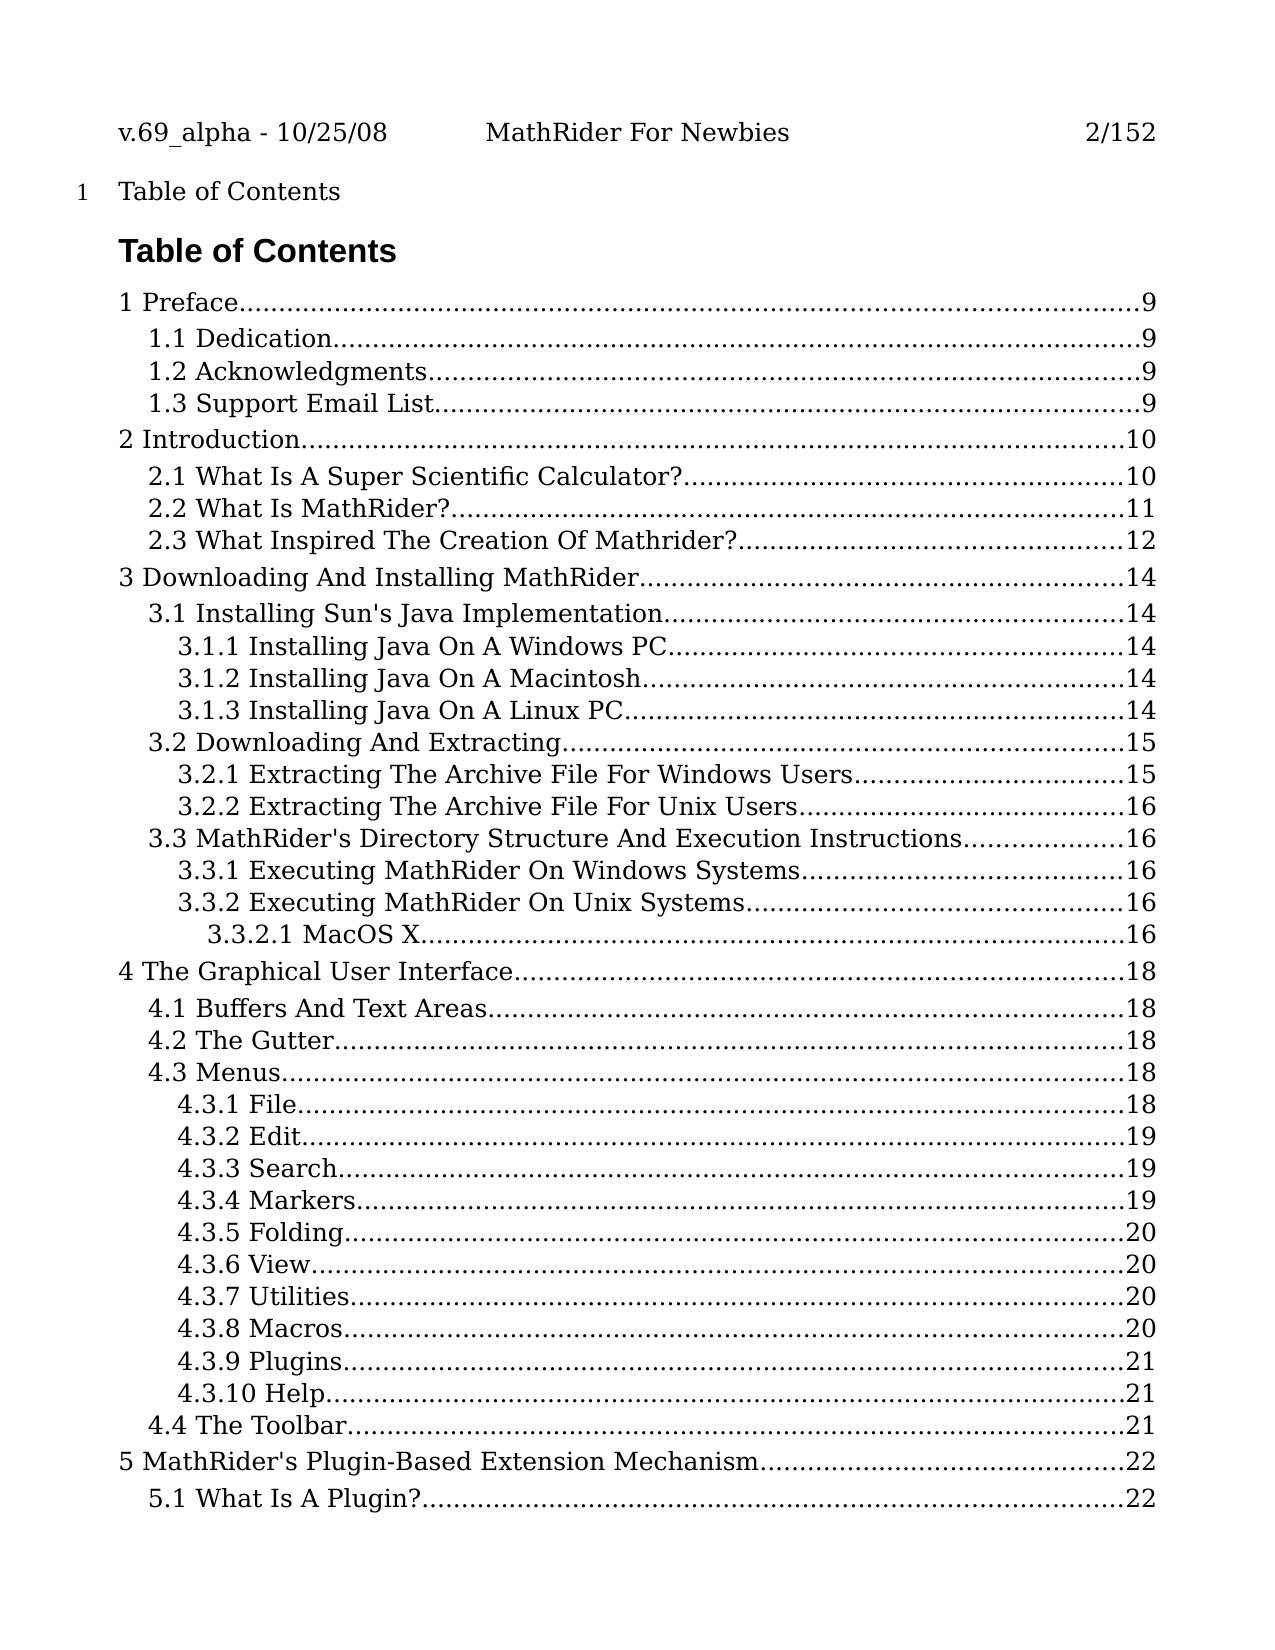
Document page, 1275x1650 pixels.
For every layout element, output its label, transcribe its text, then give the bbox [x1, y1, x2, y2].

text 3 Downloading And Installing MathRider 14 [118, 563, 1157, 592]
text 1.2 Acknowledgments 9 [148, 357, 1157, 386]
text 3.2.1 Extracting The Archive File For Windows Users 15 [177, 760, 1157, 789]
text 4.3.8 Macros 20 [177, 1314, 1157, 1344]
text 4.3.5 Folding 20 [177, 1218, 1157, 1247]
text 3.3 MathRider's Directory Structure And Execution Instructions 16 [148, 824, 1157, 853]
text 3.1.2 Installing Java On A Macintosh 14 [177, 664, 1157, 693]
text 4.3.7 Utilities 20 [177, 1282, 1157, 1312]
text 4.4 The Toolbar 21 [148, 1411, 1157, 1440]
text 2.1 What Is A Super Scientific Calculator? 10 [148, 462, 1157, 491]
text 2.3 What Inspired The Creation Of Mathrider? 12 [148, 526, 1157, 555]
text 4.3.2 Edit 19 [177, 1122, 1157, 1151]
text 4 The Graphical User Interface 18 [118, 957, 1157, 986]
text 4.3.10 Help 21 [177, 1379, 1157, 1408]
text 5 MathRider's Plugin-Based Extension Mechanism 22 [118, 1447, 1157, 1477]
subtitle Table of Contents [118, 231, 1157, 269]
text 1.3 Support Email List 9 [148, 389, 1157, 418]
text 4.3.1 File 18 [177, 1090, 1157, 1119]
text 3.2.2 Extracting The Archive File For Unix Users 16 [177, 792, 1157, 821]
text 4.2 The Gutter 18 [148, 1026, 1157, 1055]
text 3.1 Installing Sun's Java Implementation 14 [148, 599, 1157, 629]
text 4.1 Buffers And Text Areas 18 [148, 994, 1157, 1023]
text 4.3.9 Plugins 21 [177, 1347, 1157, 1376]
text 3.3.2 Executing MathRider On Unix Systems 16 [177, 888, 1157, 917]
text 4.3 Menus 18 [148, 1058, 1157, 1087]
text 1 Preface 9 [118, 288, 1157, 317]
text 3.3.2.1 MacOS X 16 [207, 920, 1157, 949]
text Table of Contents [118, 177, 1157, 206]
text 3.1.1 Installing Java On A Windows PC 14 [177, 632, 1157, 661]
text 4.3.3 Search 19 [177, 1154, 1157, 1183]
text 2.2 What Is MathRider? 11 [148, 494, 1157, 523]
text 5.1 What Is A Plugin? 22 [148, 1484, 1157, 1513]
text 3.1.3 Installing Java On A Linux PC 14 [177, 696, 1157, 725]
text 3.2 Downloading And Extracting 15 [148, 728, 1157, 757]
text 1.1 Dedication 9 [148, 324, 1157, 354]
text 3.3.1 Executing MathRider On Windows Systems 16 [177, 856, 1157, 885]
text 4.3.4 Markers 19 [177, 1186, 1157, 1215]
text 2 Introduction 10 [118, 425, 1157, 454]
text 4.3.6 View 20 [177, 1250, 1157, 1279]
